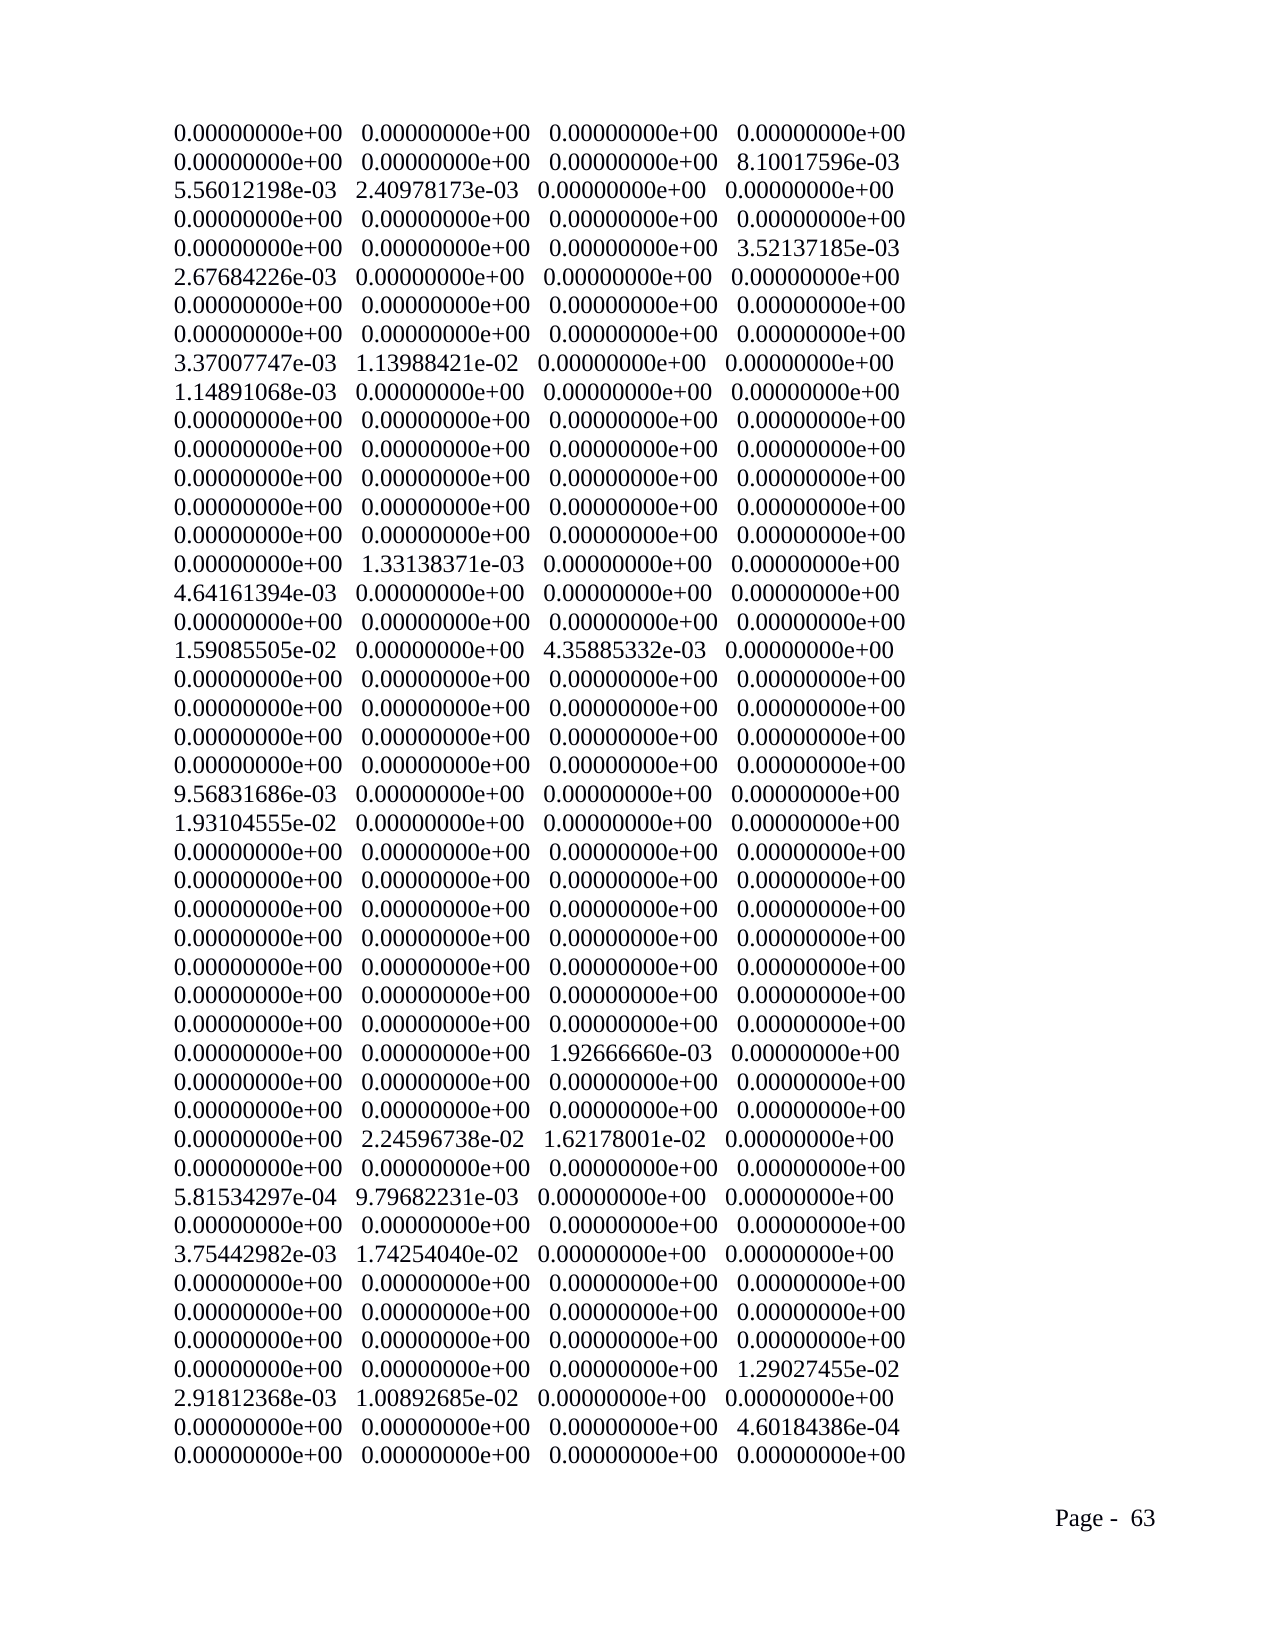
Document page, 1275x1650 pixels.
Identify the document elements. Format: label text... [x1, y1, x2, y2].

text 5.56012198e-03 2.40978173e-03 0.00000000e+00 0.00000000e+00 [155, 176, 1157, 204]
text 0.00000000e+00 0.00000000e+00 0.00000000e+00 8.10017596e-03 [155, 147, 1157, 176]
text 0.00000000e+00 0.00000000e+00 0.00000000e+00 0.00000000e+00 [155, 406, 1157, 434]
text 0.00000000e+00 0.00000000e+00 0.00000000e+00 0.00000000e+00 [155, 751, 1157, 779]
text 0.00000000e+00 0.00000000e+00 0.00000000e+00 0.00000000e+00 [155, 894, 1157, 923]
text 1.59085505e-02 0.00000000e+00 4.35885332e-03 0.00000000e+00 [155, 636, 1157, 664]
text 0.00000000e+00 0.00000000e+00 0.00000000e+00 0.00000000e+00 [155, 1067, 1157, 1096]
text 2.67684226e-03 0.00000000e+00 0.00000000e+00 0.00000000e+00 [155, 262, 1157, 291]
text 0.00000000e+00 0.00000000e+00 0.00000000e+00 0.00000000e+00 [155, 1153, 1157, 1182]
text 0.00000000e+00 0.00000000e+00 0.00000000e+00 0.00000000e+00 [155, 664, 1157, 693]
text 0.00000000e+00 0.00000000e+00 0.00000000e+00 0.00000000e+00 [155, 923, 1157, 952]
text 9.56831686e-03 0.00000000e+00 0.00000000e+00 0.00000000e+00 [155, 779, 1157, 808]
text 0.00000000e+00 0.00000000e+00 0.00000000e+00 0.00000000e+00 [155, 1009, 1157, 1038]
text 0.00000000e+00 0.00000000e+00 0.00000000e+00 0.00000000e+00 [155, 1297, 1157, 1326]
text 0.00000000e+00 0.00000000e+00 1.92666660e-03 0.00000000e+00 [155, 1038, 1157, 1067]
text 5.81534297e-04 9.79682231e-03 0.00000000e+00 0.00000000e+00 [155, 1182, 1157, 1211]
text 0.00000000e+00 0.00000000e+00 0.00000000e+00 0.00000000e+00 [155, 118, 1157, 147]
text 0.00000000e+00 0.00000000e+00 0.00000000e+00 0.00000000e+00 [155, 1096, 1157, 1124]
text 0.00000000e+00 0.00000000e+00 0.00000000e+00 0.00000000e+00 [155, 1441, 1157, 1469]
text 0.00000000e+00 0.00000000e+00 0.00000000e+00 0.00000000e+00 [155, 722, 1157, 751]
text 0.00000000e+00 0.00000000e+00 0.00000000e+00 0.00000000e+00 [155, 607, 1157, 636]
text 0.00000000e+00 0.00000000e+00 0.00000000e+00 0.00000000e+00 [155, 981, 1157, 1009]
text 0.00000000e+00 0.00000000e+00 0.00000000e+00 0.00000000e+00 [155, 492, 1157, 521]
text 0.00000000e+00 0.00000000e+00 0.00000000e+00 0.00000000e+00 [155, 204, 1157, 233]
text 0.00000000e+00 0.00000000e+00 0.00000000e+00 0.00000000e+00 [155, 1268, 1157, 1297]
text 1.93104555e-02 0.00000000e+00 0.00000000e+00 0.00000000e+00 [155, 808, 1157, 837]
text 3.75442982e-03 1.74254040e-02 0.00000000e+00 0.00000000e+00 [155, 1239, 1157, 1268]
text 0.00000000e+00 0.00000000e+00 0.00000000e+00 0.00000000e+00 [155, 1326, 1157, 1354]
text 0.00000000e+00 0.00000000e+00 0.00000000e+00 3.52137185e-03 [155, 233, 1157, 262]
text 0.00000000e+00 0.00000000e+00 0.00000000e+00 0.00000000e+00 [155, 291, 1157, 319]
text 0.00000000e+00 0.00000000e+00 0.00000000e+00 0.00000000e+00 [155, 693, 1157, 722]
text 2.91812368e-03 1.00892685e-02 0.00000000e+00 0.00000000e+00 [155, 1383, 1157, 1412]
text 0.00000000e+00 0.00000000e+00 0.00000000e+00 0.00000000e+00 [155, 866, 1157, 894]
text 0.00000000e+00 1.33138371e-03 0.00000000e+00 0.00000000e+00 [155, 549, 1157, 578]
text 0.00000000e+00 0.00000000e+00 0.00000000e+00 1.29027455e-02 [155, 1354, 1157, 1383]
text 0.00000000e+00 0.00000000e+00 0.00000000e+00 0.00000000e+00 [155, 952, 1157, 981]
text 0.00000000e+00 0.00000000e+00 0.00000000e+00 4.60184386e-04 [155, 1412, 1157, 1441]
text 0.00000000e+00 0.00000000e+00 0.00000000e+00 0.00000000e+00 [155, 1211, 1157, 1239]
text 0.00000000e+00 0.00000000e+00 0.00000000e+00 0.00000000e+00 [155, 837, 1157, 866]
text 3.37007747e-03 1.13988421e-02 0.00000000e+00 0.00000000e+00 [155, 348, 1157, 377]
text 0.00000000e+00 0.00000000e+00 0.00000000e+00 0.00000000e+00 [155, 463, 1157, 492]
text 0.00000000e+00 0.00000000e+00 0.00000000e+00 0.00000000e+00 [155, 319, 1157, 348]
text 1.14891068e-03 0.00000000e+00 0.00000000e+00 0.00000000e+00 [155, 377, 1157, 406]
text 0.00000000e+00 2.24596738e-02 1.62178001e-02 0.00000000e+00 [155, 1124, 1157, 1153]
text 4.64161394e-03 0.00000000e+00 0.00000000e+00 0.00000000e+00 [155, 578, 1157, 607]
text 0.00000000e+00 0.00000000e+00 0.00000000e+00 0.00000000e+00 [155, 434, 1157, 463]
text 0.00000000e+00 0.00000000e+00 0.00000000e+00 0.00000000e+00 [155, 521, 1157, 549]
